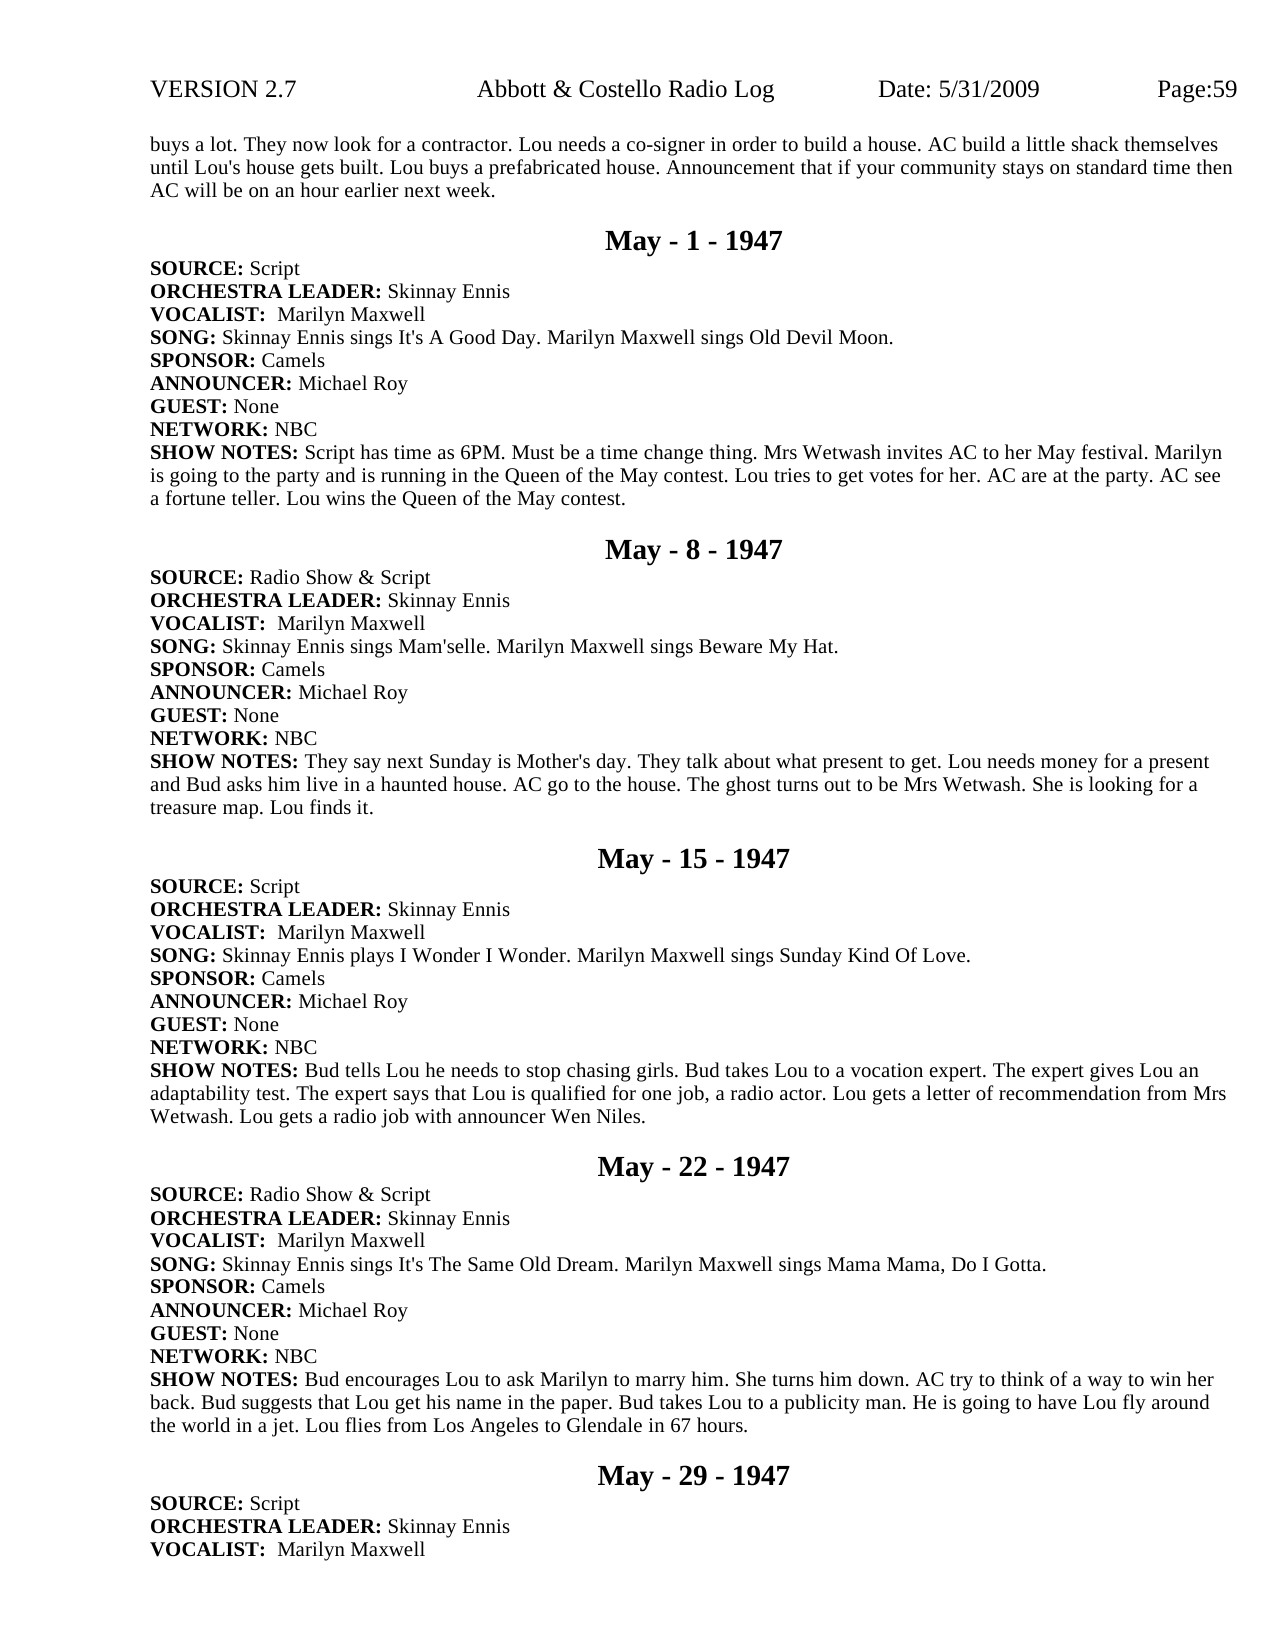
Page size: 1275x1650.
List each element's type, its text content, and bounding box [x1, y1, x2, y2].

text GUEST: None [150, 1013, 1237, 1036]
text NETWORK: NBC [150, 727, 1237, 750]
text SONG: Skinnay Ennis sings It's The Same Old Dream. Marilyn Maxwell sings Mama Mama, Do I Gotta. [150, 1252, 1237, 1275]
text VOCALIST: Marilyn Maxwell [150, 612, 1237, 635]
text SPONSOR: Camels [150, 1275, 1237, 1298]
text ANNOUNCER: Michael Roy [150, 990, 1237, 1013]
text May - 22 - 1947 [150, 1151, 1237, 1183]
text SHOW NOTES: Script has time as 6PM. Must be a time change thing. Mrs Wetwash invites AC to her May festival. Marilyn is going to the party and is running in the Queen of the May contest. Lou tries to get votes for her. AC are at the party. AC see a fortune teller. Lou wins the Queen of the May contest. [150, 441, 1237, 510]
text May - 8 - 1947 [150, 533, 1237, 566]
text SOURCE: Script [150, 257, 1237, 280]
text SPONSOR: Camels [150, 658, 1237, 681]
text May - 29 - 1947 [150, 1459, 1237, 1492]
text buys a lot. They now look for a contractor. Lou needs a co-signer in order to build a house. AC build a little shack themselves until Lou's house gets built. Lou buys a prefabricated house. Announcement that if your community stays on standard time then AC will be on an hour earlier next week. [150, 132, 1237, 202]
text ANNOUNCER: Michael Roy [150, 681, 1237, 704]
text ANNOUNCER: Michael Roy [150, 372, 1237, 395]
text VOCALIST: Marilyn Maxwell [150, 303, 1237, 326]
text SPONSOR: Camels [150, 349, 1237, 372]
text ANNOUNCER: Michael Roy [150, 1298, 1237, 1321]
text SPONSOR: Camels [150, 967, 1237, 990]
text NETWORK: NBC [150, 1036, 1237, 1059]
text VOCALIST: Marilyn Maxwell [150, 921, 1237, 944]
text SOURCE: Radio Show & Script [150, 566, 1237, 589]
text GUEST: None [150, 395, 1237, 418]
text SONG: Skinnay Ennis sings Mam'selle. Marilyn Maxwell sings Beware My Hat. [150, 635, 1237, 658]
text May - 1 - 1947 [150, 224, 1237, 257]
text ORCHESTRA LEADER: Skinnay Ennis [150, 280, 1237, 303]
text ORCHESTRA LEADER: Skinnay Ennis [150, 1515, 1237, 1538]
text VOCALIST: Marilyn Maxwell [150, 1229, 1237, 1252]
text SOURCE: Script [150, 874, 1237, 898]
text SHOW NOTES: They say next Sunday is Mother's day. They talk about what present to get. Lou needs money for a present and Bud asks him live in a haunted house. AC go to the house. The ghost turns out to be Mrs Wetwash. She is looking for a treasure map. Lou finds it. [150, 750, 1237, 819]
text SOURCE: Script [150, 1492, 1237, 1515]
text GUEST: None [150, 1321, 1237, 1344]
text ORCHESTRA LEADER: Skinnay Ennis [150, 898, 1237, 921]
text SHOW NOTES: Bud encourages Lou to ask Marilyn to marry him. She turns him down. AC try to think of a way to win her back. Bud suggests that Lou get his name in the paper. Bud takes Lou to a publicity man. He is going to have Lou fly around the world in a jet. Lou flies from Los Angeles to Glendale in 67 hours. [150, 1367, 1237, 1437]
text SONG: Skinnay Ennis plays I Wonder I Wonder. Marilyn Maxwell sings Sunday Kind Of Love. [150, 944, 1237, 967]
text SONG: Skinnay Ennis sings It's A Good Day. Marilyn Maxwell sings Old Devil Moon. [150, 326, 1237, 349]
text VOCALIST: Marilyn Maxwell [150, 1538, 1237, 1561]
text SOURCE: Radio Show & Script [150, 1183, 1237, 1206]
text SHOW NOTES: Bud tells Lou he needs to stop chasing girls. Bud takes Lou to a vocation expert. The expert gives Lou an adaptability test. The expert says that Lou is qualified for one job, a radio actor. Lou gets a letter of recommendation from Mrs Wetwash. Lou gets a radio job with announcer Wen Niles. [150, 1059, 1237, 1128]
text ORCHESTRA LEADER: Skinnay Ennis [150, 589, 1237, 612]
text GUEST: None [150, 704, 1237, 727]
text NETWORK: NBC [150, 418, 1237, 441]
text NETWORK: NBC [150, 1344, 1237, 1367]
text May - 15 - 1947 [150, 842, 1237, 874]
text ORCHESTRA LEADER: Skinnay Ennis [150, 1206, 1237, 1229]
